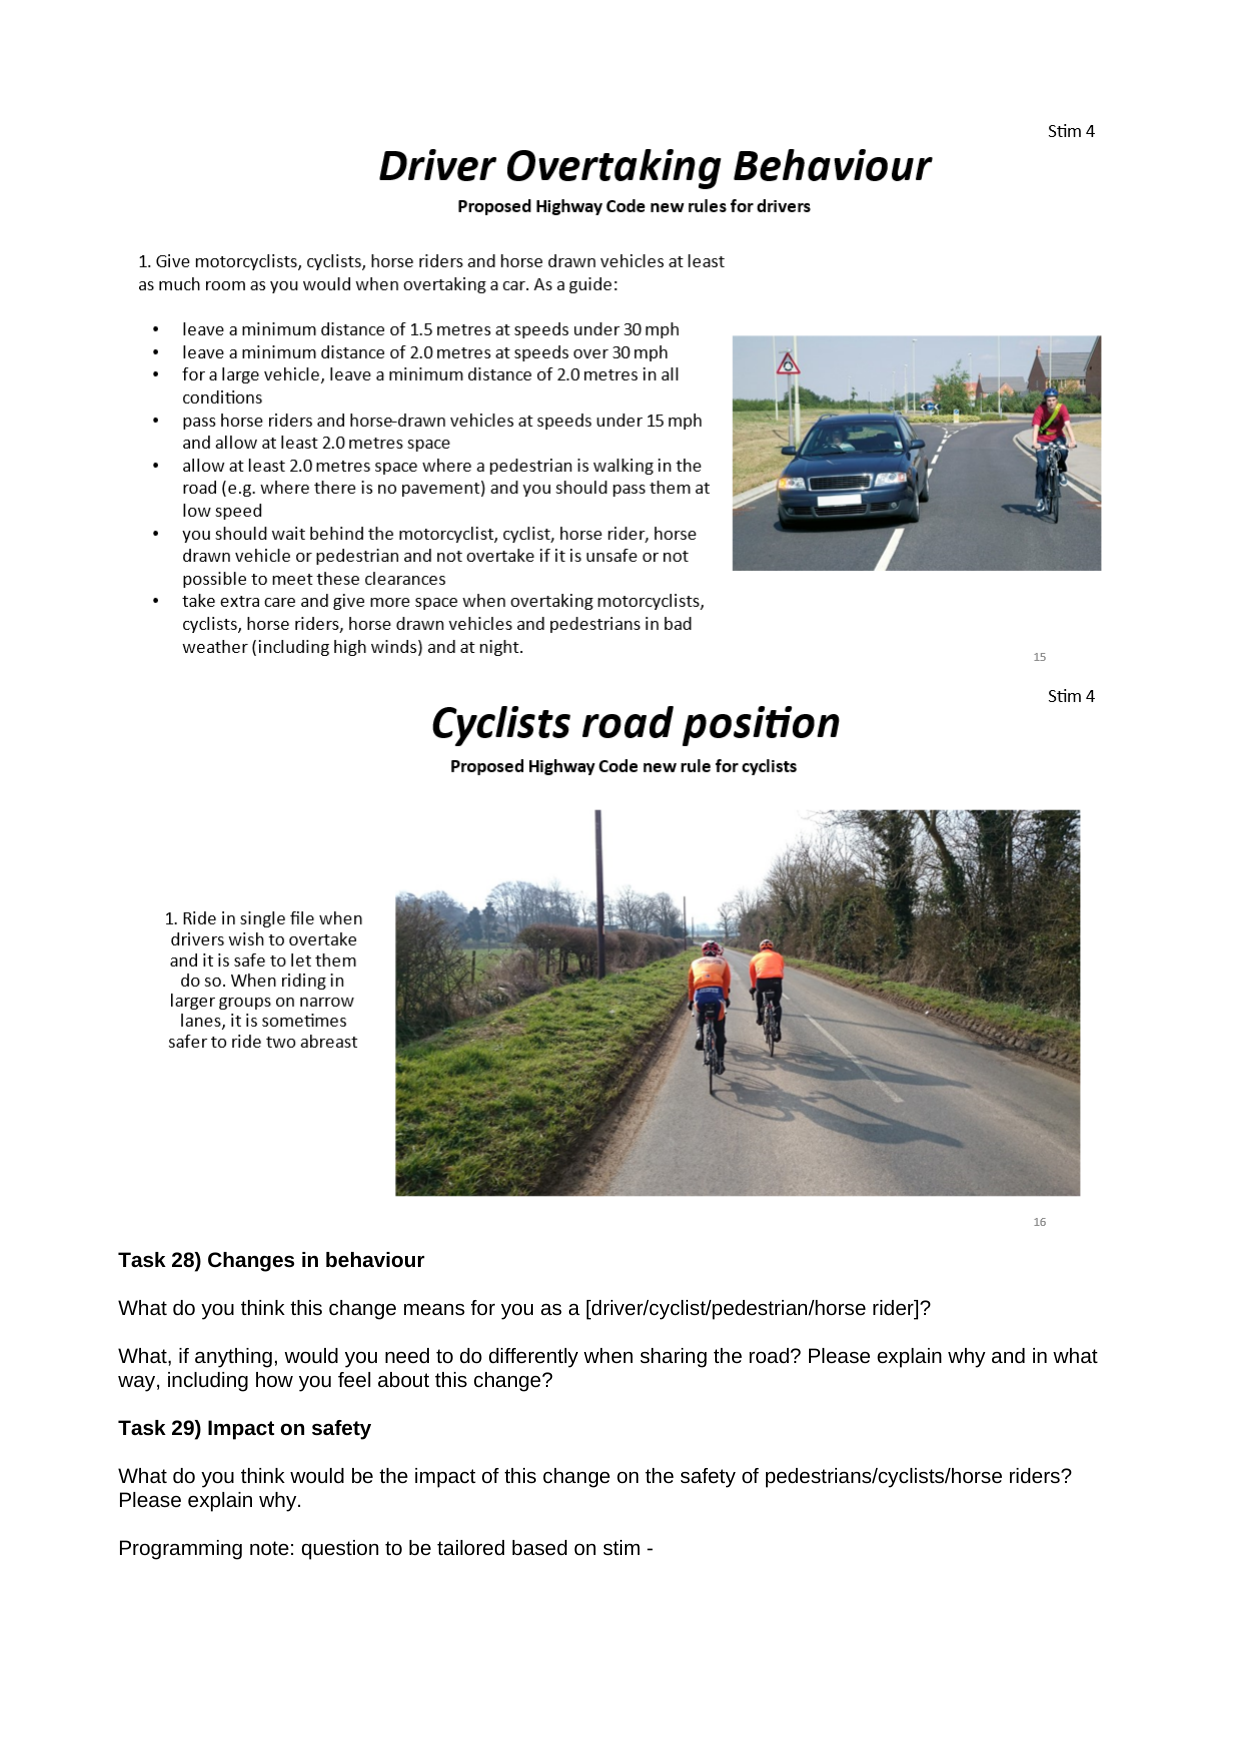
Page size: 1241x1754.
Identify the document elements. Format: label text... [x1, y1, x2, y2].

text Task 29) Impact on safety [118, 1416, 1122, 1440]
text Programming note: question to be tailored based on stim - [118, 1536, 1122, 1559]
text What, if anything, would you need to do differently when sharing the road? Please explain why and in what way, including how you feel about this change? [118, 1344, 1122, 1392]
text Task 28) Changes in behaviour [118, 1249, 1122, 1272]
text What do you think would be the impact of this change on the safety of pedestrians/cyclists/horse riders? Please explain why. [118, 1464, 1122, 1512]
text What do you think this change means for you as a [driver/cyclist/pedestrian/horse rider]? [118, 1296, 1122, 1320]
